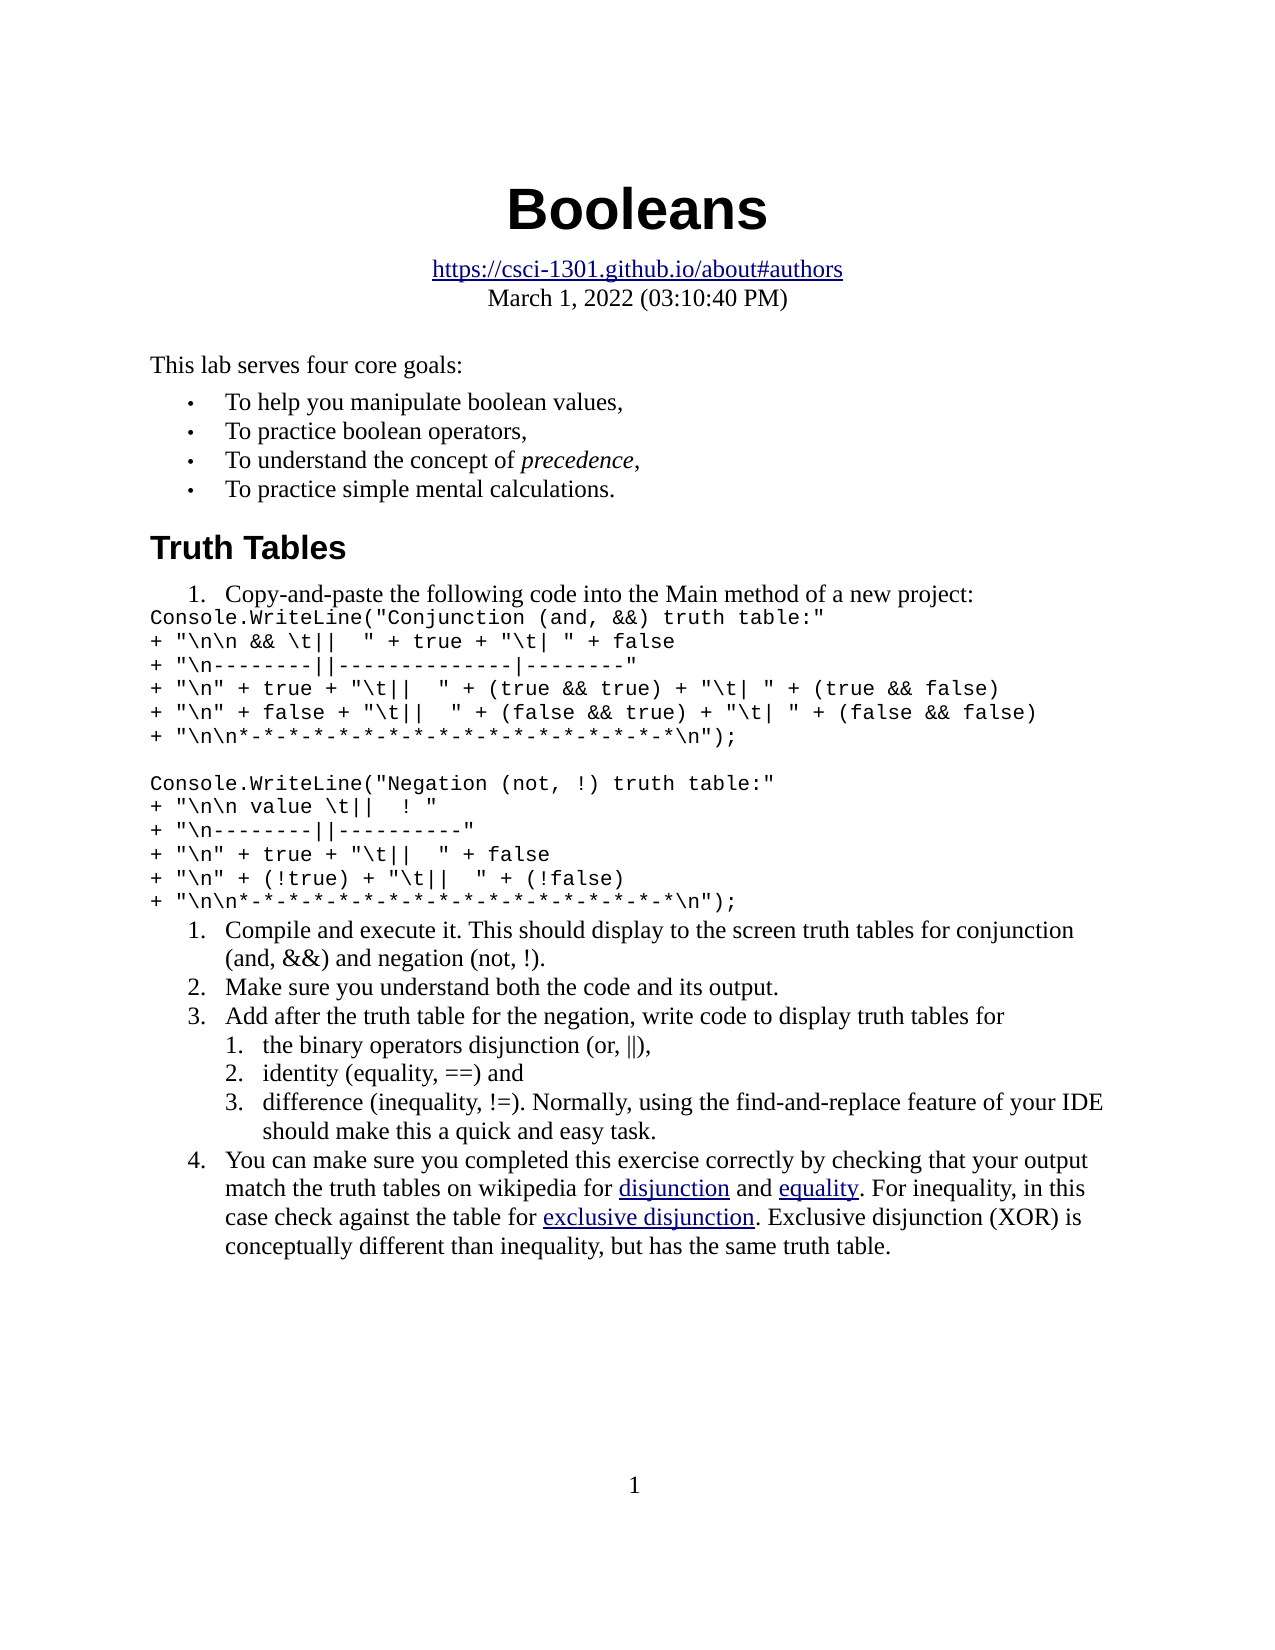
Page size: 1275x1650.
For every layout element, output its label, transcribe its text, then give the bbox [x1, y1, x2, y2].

list To understand the concept of precedence, [187, 445, 1125, 474]
list To practice simple mental calculations. [187, 474, 1125, 502]
text https://csci-1301.github.io/about#authors [150, 254, 1125, 283]
list difference (inequality, !=). Normally, using the find-and-replace feature of your IDE should make this a quick and easy task. [225, 1087, 1125, 1145]
text + "\n--------||--------------|--------" [150, 655, 1125, 678]
text + "\n--------||----------" [150, 820, 1125, 844]
title Booleans [150, 175, 1125, 242]
text + "\n" + true + "\t|| " + false [150, 844, 1125, 867]
text + "\n" + (!true) + "\t|| " + (!false) [150, 867, 1125, 891]
list Add after the truth table for the negation, write code to display truth tables for [187, 1001, 1125, 1030]
text + "\n\n*-*-*-*-*-*-*-*-*-*-*-*-*-*-*-*-*-*\n"); [150, 726, 1125, 749]
list Copy-and-paste the following code into the Main method of a new project: [187, 579, 1125, 607]
text + "\n" + true + "\t|| " + (true && true) + "\t| " + (true && false) [150, 678, 1125, 702]
subtitle Truth Tables [150, 527, 1125, 566]
text + "\n" + false + "\t|| " + (false && true) + "\t| " + (false && false) [150, 702, 1125, 726]
text Console.WriteLine("Conjunction (and, &&) truth table:" [150, 607, 1125, 631]
list You can make sure you completed this exercise correctly by checking that your output match the truth tables on wikipedia for disjunction and equality. For inequality, in this case check against the table for exclusive disjunction. Exclusive disjunction (XOR) is conceptually different than inequality, but has the same truth table. [187, 1145, 1125, 1260]
list Make sure you understand both the code and its output. [187, 972, 1125, 1001]
list the binary operators disjunction (or, ||), [225, 1030, 1125, 1058]
list To practice boolean operators, [187, 416, 1125, 445]
list To help you manipulate boolean values, [187, 387, 1125, 416]
text March 1, 2022 (03:10:40 PM) [150, 283, 1125, 312]
text + "\n\n*-*-*-*-*-*-*-*-*-*-*-*-*-*-*-*-*-*\n"); [150, 891, 1125, 915]
text + "\n\n value \t|| ! " [150, 797, 1125, 820]
text + "\n\n && \t|| " + true + "\t| " + false [150, 631, 1125, 655]
list identity (equality, ==) and [225, 1058, 1125, 1087]
text This lab serves four core goals: [150, 350, 1125, 378]
text Console.WriteLine("Negation (not, !) truth table:" [150, 773, 1125, 797]
list Compile and execute it. This should display to the screen truth tables for conjunction (and, &&) and negation (not, !). [187, 915, 1125, 972]
